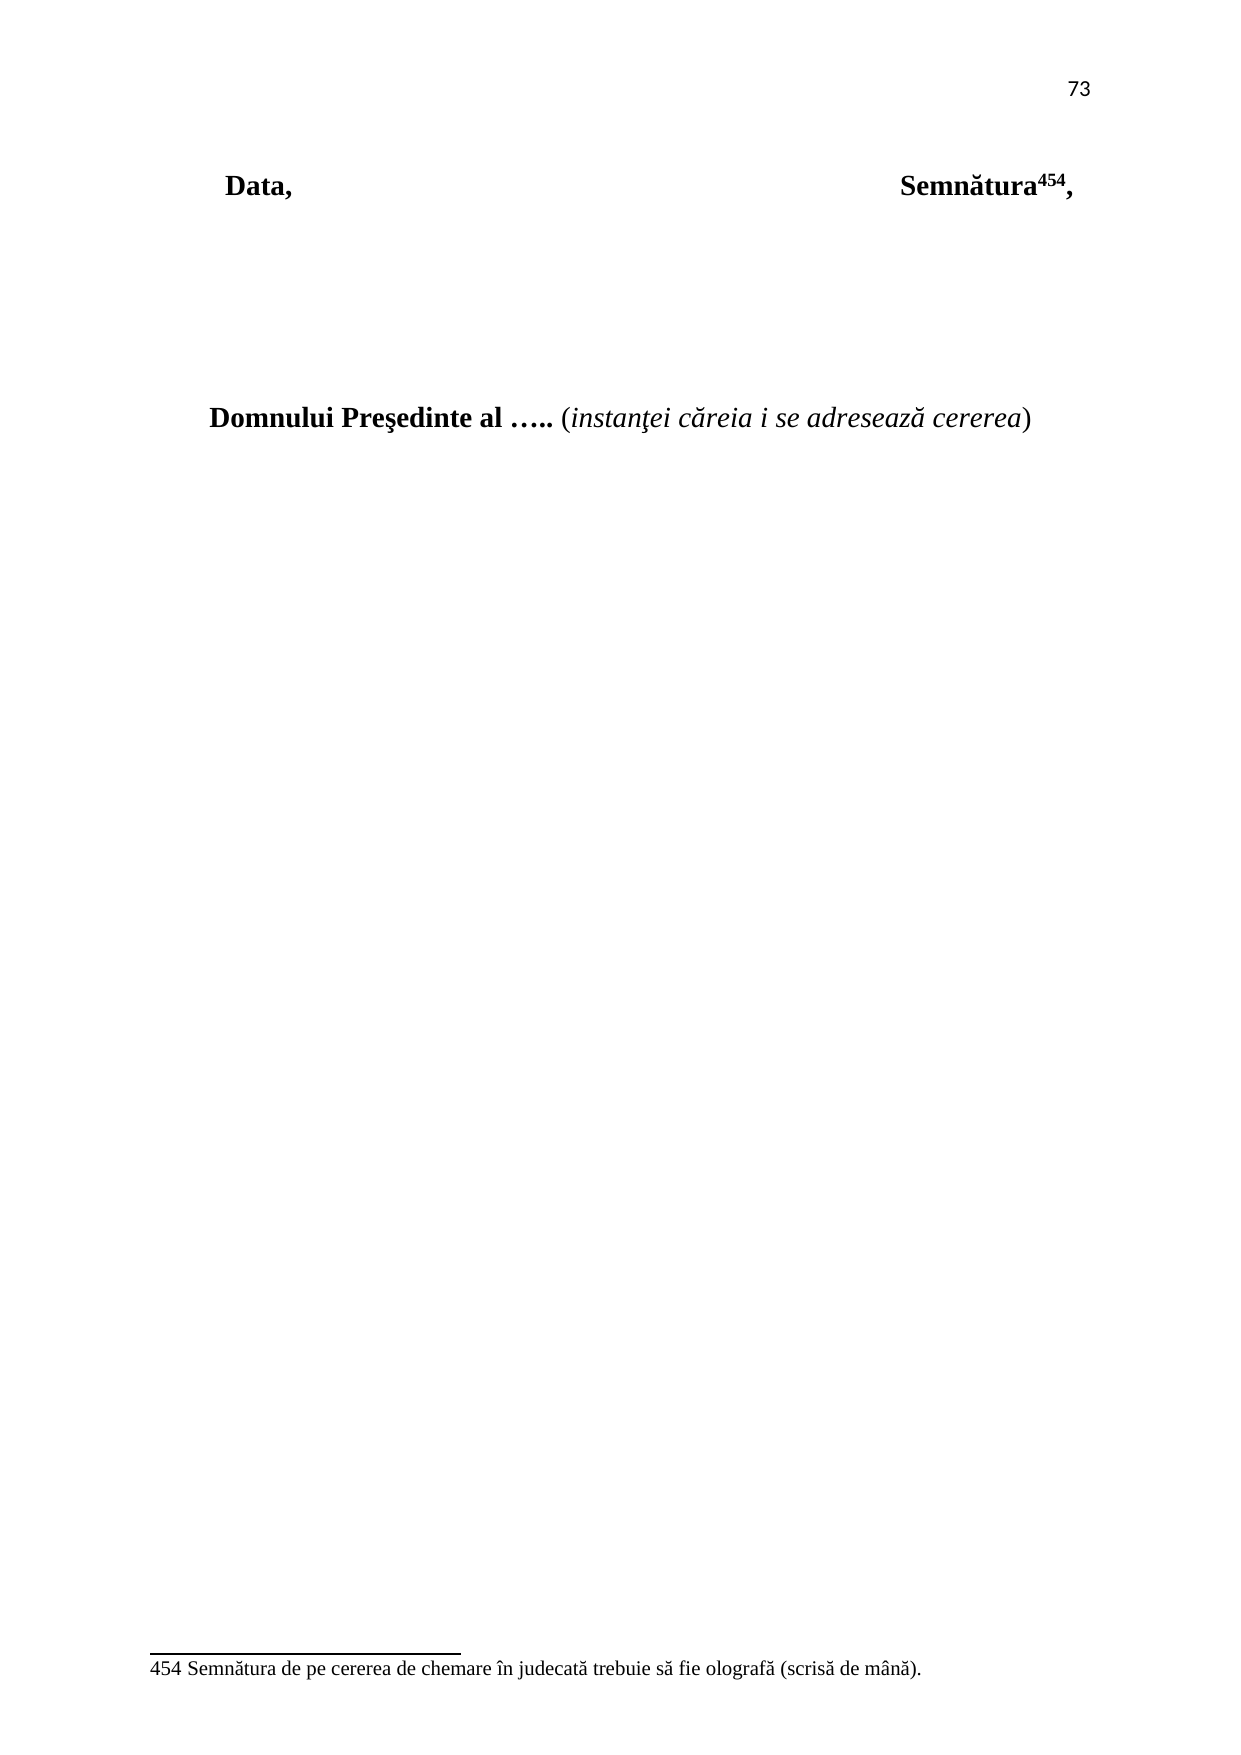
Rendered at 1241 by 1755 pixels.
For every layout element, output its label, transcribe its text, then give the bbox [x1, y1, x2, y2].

text Semnătura de pe cererea de chemare în judecată trebuie să fie olografă (scrisă de mână). [150, 1654, 1090, 1680]
text Data, Semnătura, [150, 168, 1090, 202]
text Domnului Preşedinte al ….. (instanţei căreia i se adresează cererea) [150, 400, 1090, 433]
